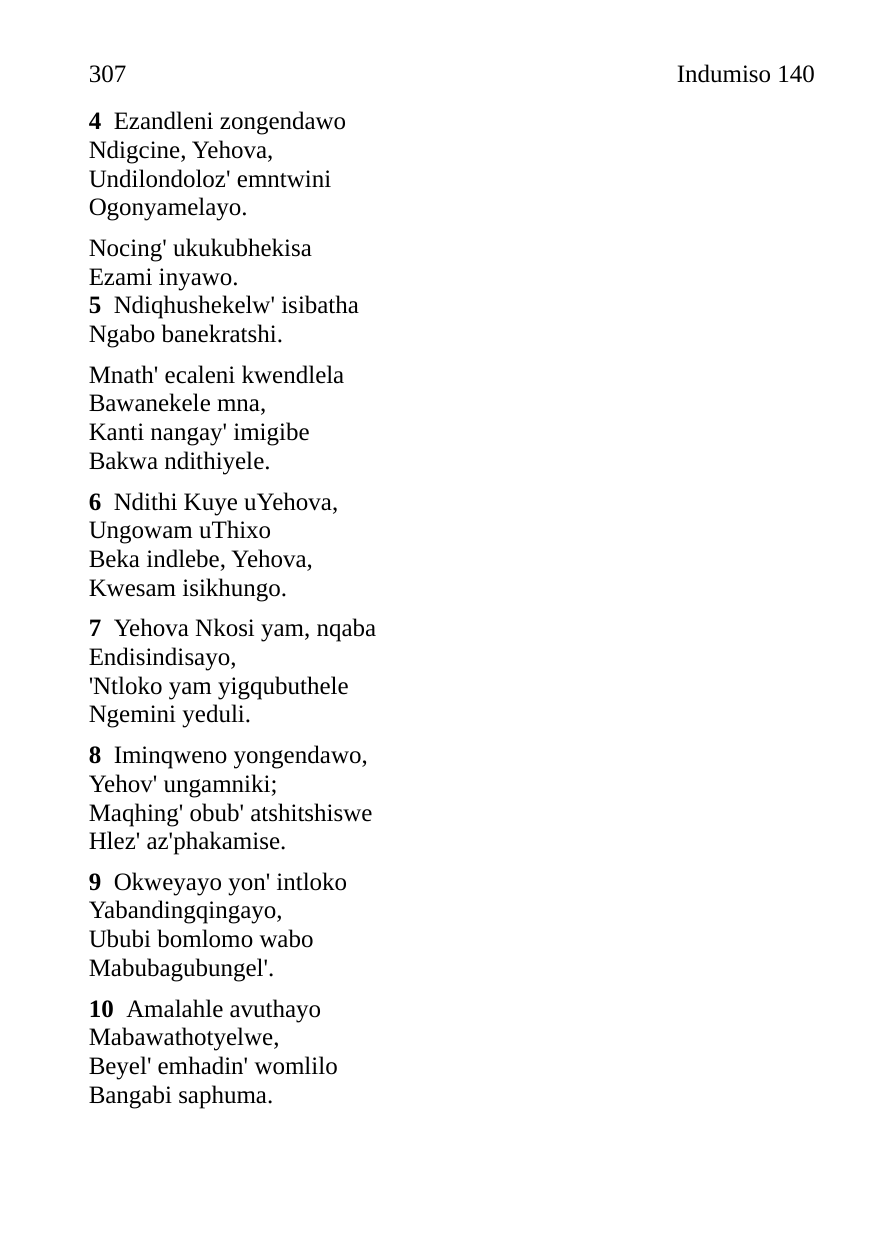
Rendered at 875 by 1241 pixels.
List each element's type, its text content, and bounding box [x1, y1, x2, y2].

text Kwesam isikhungo. [88, 573, 815, 602]
text 7 Yehova Nkosi yam, nqaba [88, 613, 815, 642]
text Beyel' emhadin' womlilo [88, 1051, 815, 1080]
text Undilondoloz' emntwini [88, 164, 815, 192]
text 'Ntloko yam yigqubuthele [88, 671, 815, 699]
text 10 Amalahle avuthayo [88, 994, 815, 1022]
text Mabawathotyelwe, [88, 1022, 815, 1051]
text 8 Iminqweno yongendawo, [88, 740, 815, 769]
text Ndigcine, Yehova, [88, 135, 815, 164]
text Maqhing' obub' atshitshiswe [88, 798, 815, 826]
text 6 Ndithi Kuye uYehova, [88, 487, 815, 515]
text Bangabi saphuma. [88, 1080, 815, 1109]
text 5 Ndiqhushekelw' isibatha [88, 291, 815, 319]
text Ububi bomlomo wabo [88, 924, 815, 953]
text Endisindisayo, [88, 642, 815, 671]
text Yehov' ungamniki; [88, 769, 815, 798]
text Kanti nangay' imigibe [88, 417, 815, 446]
text Nocing' ukukubhekisa [88, 233, 815, 262]
text Bawanekele mna, [88, 388, 815, 417]
text 4 Ezandleni zongendawo [88, 106, 815, 135]
text Ungowam uThixo [88, 515, 815, 544]
text Ogonyamelayo. [88, 192, 815, 221]
text Mabubagubungel'. [88, 953, 815, 982]
text Beka indlebe, Yehova, [88, 544, 815, 573]
text Hlez' az'phakamise. [88, 826, 815, 855]
text Bakwa ndithiyele. [88, 446, 815, 475]
text Mnath' ecaleni kwendlela [88, 360, 815, 388]
text Ngemini yeduli. [88, 699, 815, 728]
text Ngabo banekratshi. [88, 319, 815, 348]
text Yabandingqingayo, [88, 896, 815, 924]
text Ezami inyawo. [88, 262, 815, 291]
text 9 Okweyayo yon' intloko [88, 867, 815, 896]
